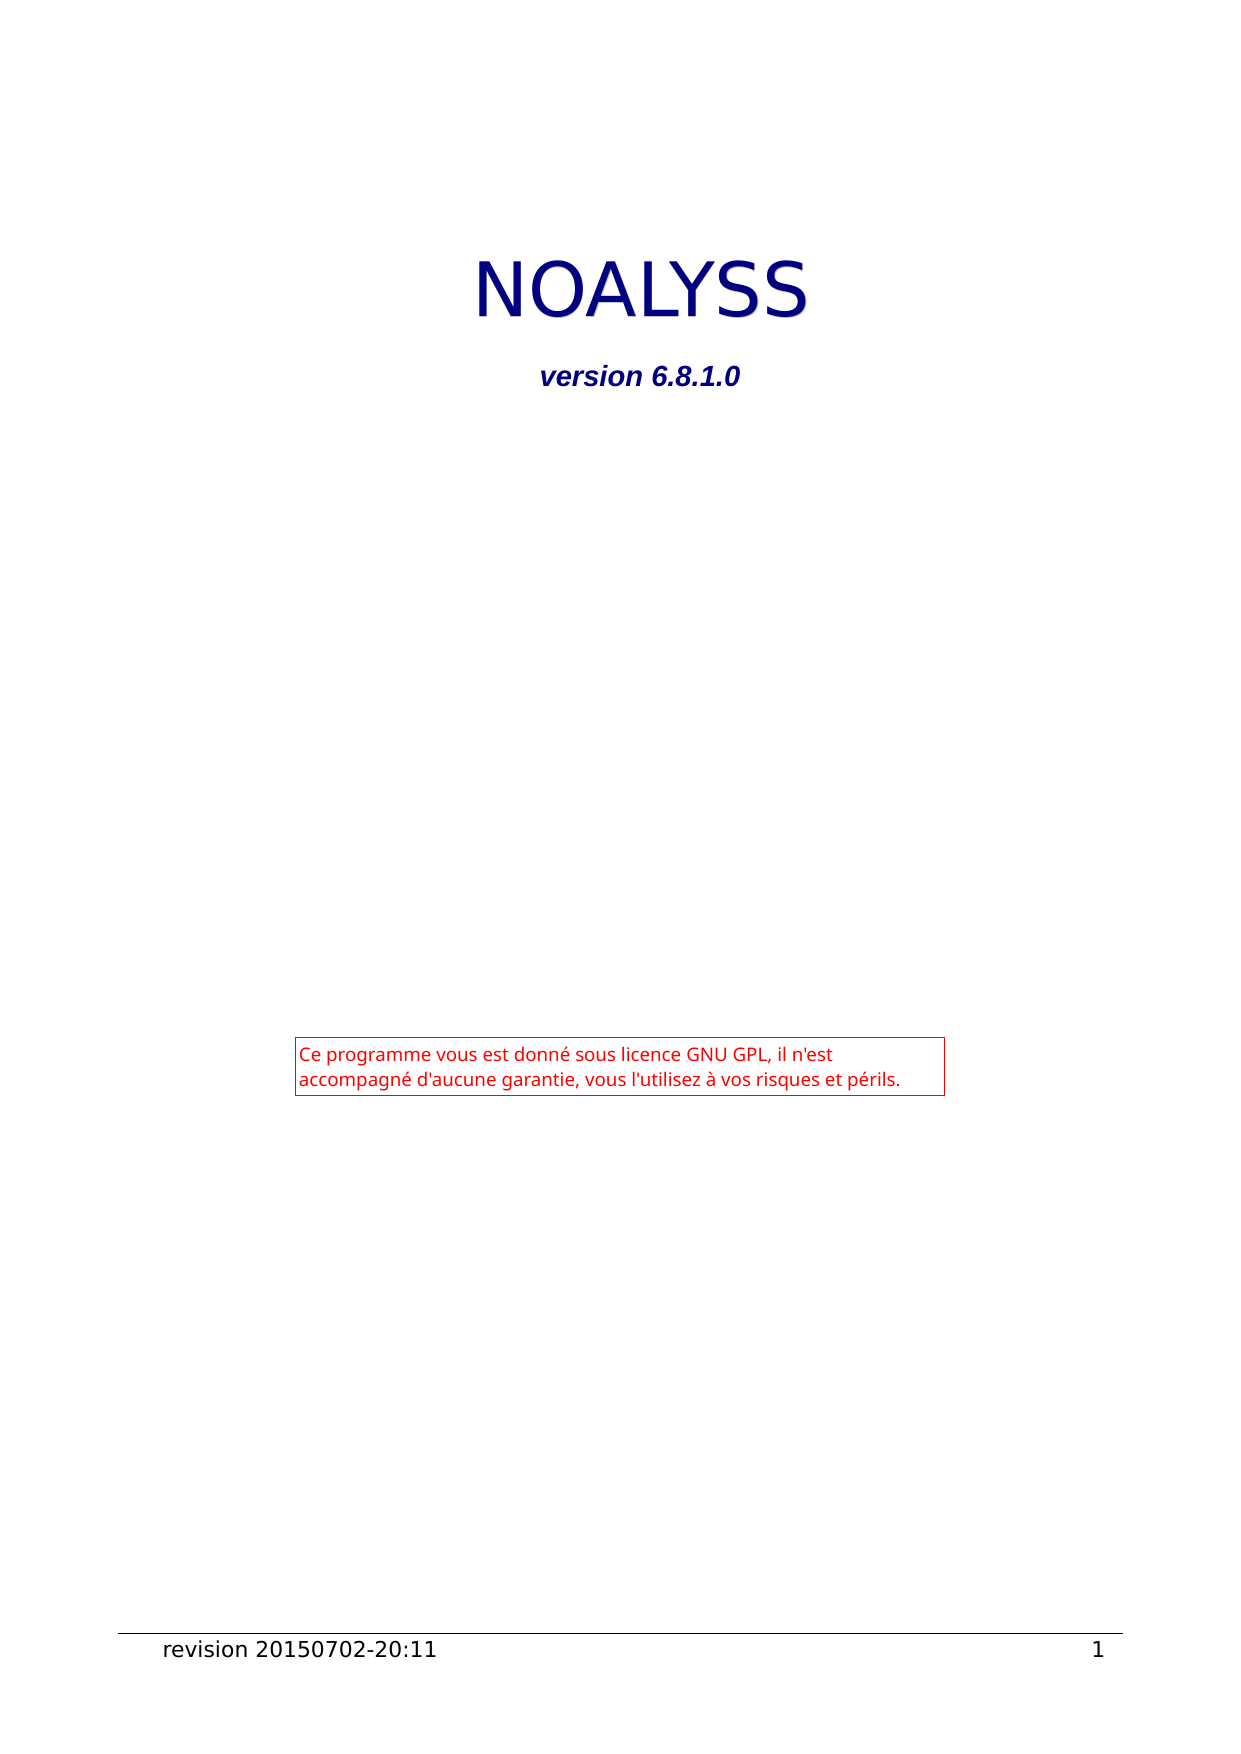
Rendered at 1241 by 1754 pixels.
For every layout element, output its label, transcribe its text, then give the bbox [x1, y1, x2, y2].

subtitle version 6.8.1.0 [159, 359, 1123, 393]
title NOALYSS [159, 247, 1123, 334]
text Ce programme vous est donné sous licence GNU GPL, il n'est accompagné d'aucune garantie, vous l'utilisez à vos risques et périls. [296, 1038, 944, 1095]
